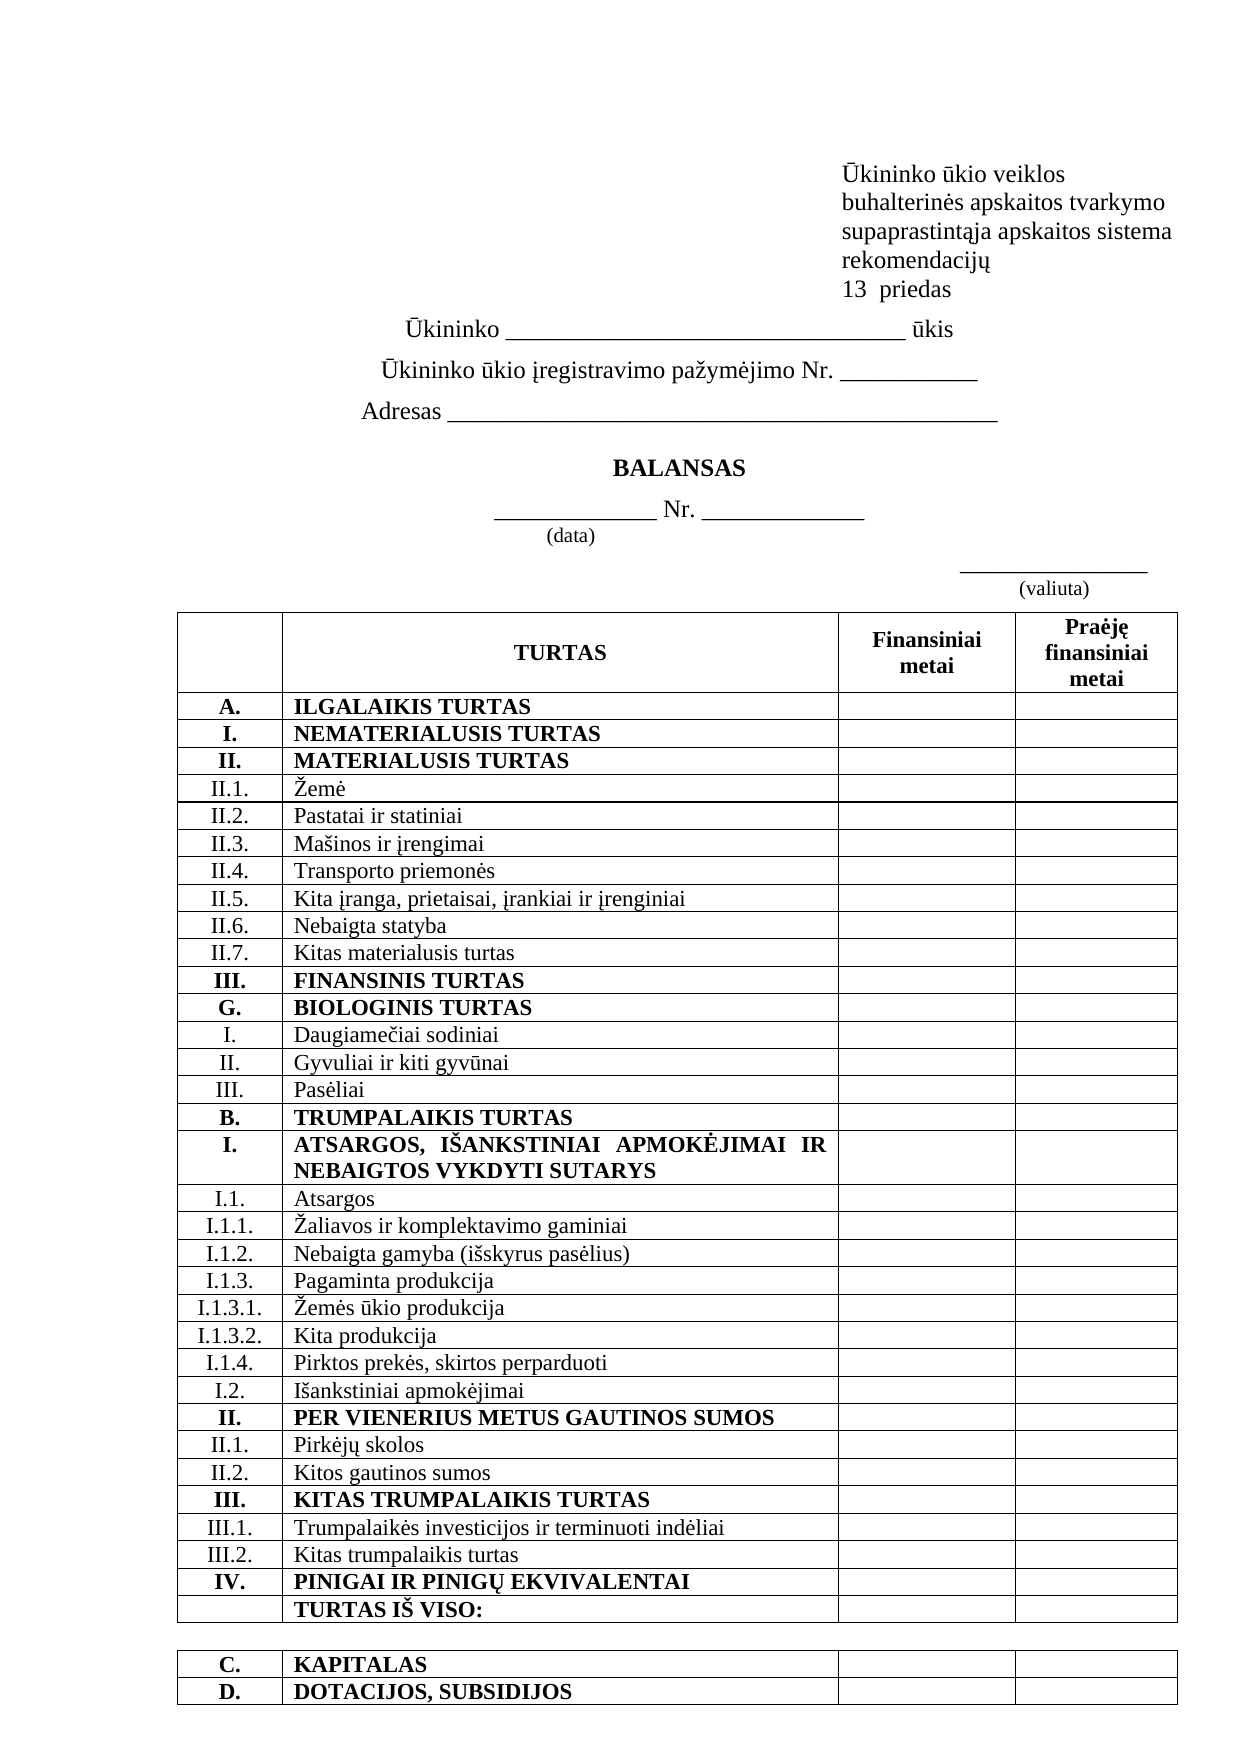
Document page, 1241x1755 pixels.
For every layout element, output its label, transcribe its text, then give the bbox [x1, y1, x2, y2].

table_cell Daugiamečiai sodiniai [283, 1022, 838, 1048]
table_cell [839, 1349, 1015, 1376]
table_cell II.4. [178, 857, 282, 883]
table_cell Pagaminta produkcija [283, 1267, 838, 1293]
table_cell II.1. [178, 1431, 282, 1458]
text (data) [546, 523, 1181, 547]
table_cell I. [178, 1022, 282, 1048]
table_cell Žaliavos ir komplektavimo gaminiai [283, 1212, 838, 1239]
table_cell [1016, 1569, 1177, 1595]
table_cell [1016, 1541, 1177, 1567]
table_cell [1016, 1377, 1177, 1403]
table_cell [1016, 1267, 1177, 1293]
table_cell [1016, 693, 1177, 719]
table_cell [839, 994, 1015, 1021]
table_cell II.2. [178, 1459, 282, 1485]
table_cell [839, 1459, 1015, 1485]
table_cell [1016, 939, 1177, 966]
table_cell III. [178, 1486, 282, 1513]
table_cell [1016, 885, 1177, 911]
table_cell [1016, 1459, 1177, 1485]
table_cell [1016, 1651, 1177, 1677]
table_cell Kita įranga, prietaisai, įrankiai ir įrenginiai [283, 885, 838, 911]
table_cell [1016, 1240, 1177, 1266]
table_cell [1016, 830, 1177, 856]
table_cell Nebaigta statyba [283, 912, 838, 938]
table_cell [839, 1322, 1015, 1348]
table_cell MATERIALUSIS TURTAS [283, 748, 838, 774]
table_cell Išankstiniai apmokėjimai [283, 1377, 838, 1403]
table_cell [838, 1623, 1015, 1649]
table_cell II.6. [178, 912, 282, 938]
text Adresas ____________________________________________ [177, 396, 1181, 424]
text buhalterinės apskaitos tvarkymo [842, 187, 1181, 216]
table_cell IV. [178, 1569, 282, 1595]
table_cell [1016, 1349, 1177, 1376]
table_cell [839, 720, 1015, 747]
table_cell I.2. [178, 1377, 282, 1403]
table_cell [1016, 1404, 1177, 1430]
table_cell [839, 1596, 1015, 1622]
table_cell II.7. [178, 939, 282, 966]
table_cell PINIGAI IR PINIGŲ EKVIVALENTAI [283, 1569, 838, 1595]
table_cell [839, 1185, 1015, 1211]
table_cell I.1.3.1. [178, 1295, 282, 1321]
table_cell [839, 967, 1015, 993]
table_header [178, 613, 282, 692]
table_cell Žemė [283, 775, 838, 801]
table_cell Transporto priemonės [283, 857, 838, 883]
table_cell I.1.3. [178, 1267, 282, 1293]
table_cell [839, 1076, 1015, 1103]
table_cell [839, 1678, 1015, 1704]
text (valiuta) [1019, 576, 1181, 600]
table_cell Mašinos ir įrengimai [283, 830, 838, 856]
table_cell [839, 939, 1015, 966]
text supaprastintąja apskaitos sistema [842, 216, 1181, 245]
table_cell I.1.2. [178, 1240, 282, 1266]
table_cell [839, 1404, 1015, 1430]
table_cell II.1. [178, 775, 282, 801]
table_cell Kitas trumpalaikis turtas [283, 1541, 838, 1567]
table_cell [1016, 1514, 1177, 1540]
table_cell FINANSINIS TURTAS [283, 967, 838, 993]
table_cell [1016, 1104, 1177, 1130]
table_cell [177, 1623, 282, 1649]
table_cell [1016, 1431, 1177, 1458]
table_cell Kita produkcija [283, 1322, 838, 1348]
table_cell [1016, 857, 1177, 883]
table_cell [839, 1295, 1015, 1321]
table_cell Kitas materialusis turtas [283, 939, 838, 966]
table_cell [839, 1541, 1015, 1567]
table_header TURTAS [283, 613, 838, 692]
text rekomendacijų [842, 245, 1181, 274]
table_cell I.1.3.2. [178, 1322, 282, 1348]
table_cell [1016, 1022, 1177, 1048]
table_cell II. [178, 748, 282, 774]
table_cell [839, 1377, 1015, 1403]
table_cell [839, 1104, 1015, 1130]
table_cell III. [178, 1076, 282, 1103]
text 13 priedas [842, 274, 1181, 302]
table_cell [839, 1049, 1015, 1075]
table_cell I.1.4. [178, 1349, 282, 1376]
table_cell [1016, 1295, 1177, 1321]
table_header Praėję finansiniai metai [1016, 613, 1177, 692]
table_cell [1016, 1131, 1177, 1184]
table_cell [1015, 1623, 1178, 1649]
text _______________ [960, 547, 1181, 576]
table_cell [839, 748, 1015, 774]
table_cell II. [178, 1049, 282, 1075]
table_cell [1016, 1212, 1177, 1239]
table_cell [839, 1212, 1015, 1239]
table_header Finansiniai metai [839, 613, 1015, 692]
table_cell BIOLOGINIS TURTAS [283, 994, 838, 1021]
table_cell B. [178, 1104, 282, 1130]
table_cell D. [178, 1678, 282, 1704]
table_cell Pirktos prekės, skirtos perparduoti [283, 1349, 838, 1376]
table_cell I. [178, 1131, 282, 1184]
table_cell [839, 1267, 1015, 1293]
table_cell Gyvuliai ir kiti gyvūnai [283, 1049, 838, 1075]
table_cell [1016, 775, 1177, 801]
table_cell NEMATERIALUSIS TURTAS [283, 720, 838, 747]
table_cell [839, 1514, 1015, 1540]
table_cell C. [178, 1651, 282, 1677]
table_cell KAPITALAS [283, 1651, 838, 1677]
table_cell [839, 830, 1015, 856]
table_cell [1016, 748, 1177, 774]
table_cell [839, 857, 1015, 883]
table_cell [1016, 1678, 1177, 1704]
table_cell Kitos gautinos sumos [283, 1459, 838, 1485]
table_cell II.3. [178, 830, 282, 856]
table_cell Trumpalaikės investicijos ir terminuoti indėliai [283, 1514, 838, 1540]
table_cell ATSARGOS, IŠANKSTINIAI APMOKĖJIMAI IR NEBAIGTOS VYKDYTI SUTARYS [283, 1131, 838, 1184]
table_cell I.1. [178, 1185, 282, 1211]
table_cell II.5. [178, 885, 282, 911]
text BALANSAS [177, 453, 1181, 482]
table_cell [839, 1569, 1015, 1595]
table_cell II. [178, 1404, 282, 1430]
table_cell [839, 1651, 1015, 1677]
table_cell Pirkėjų skolos [283, 1431, 838, 1458]
table_cell I.1.1. [178, 1212, 282, 1239]
table_cell [839, 1486, 1015, 1513]
table_cell [1016, 912, 1177, 938]
table_cell [1016, 1076, 1177, 1103]
table_cell [1016, 994, 1177, 1021]
table_cell [839, 1022, 1015, 1048]
table_cell [839, 1240, 1015, 1266]
table_cell Pastatai ir statiniai [283, 803, 838, 829]
table_cell [1016, 720, 1177, 747]
table_cell [1016, 1596, 1177, 1622]
table_cell [1016, 1322, 1177, 1348]
table_cell [839, 693, 1015, 719]
table_cell [839, 775, 1015, 801]
table_cell TURTAS IŠ VISO: [283, 1596, 838, 1622]
table_cell PER VIENERIUS METUS GAUTINOS SUMOS [283, 1404, 838, 1430]
table_cell [1016, 967, 1177, 993]
table_cell Žemės ūkio produkcija [283, 1295, 838, 1321]
table_cell [839, 1131, 1015, 1184]
table_cell [1016, 1486, 1177, 1513]
table_cell ILGALAIKIS TURTAS [283, 693, 838, 719]
table_cell [282, 1623, 838, 1649]
table_cell Atsargos [283, 1185, 838, 1211]
table_cell DOTACIJOS, SUBSIDIJOS [283, 1678, 838, 1704]
table_cell [1016, 1185, 1177, 1211]
table_cell [839, 803, 1015, 829]
table_cell [178, 1596, 282, 1622]
text Ūkininko ________________________________ ūkis [177, 314, 1181, 343]
table_cell II.2. [178, 803, 282, 829]
table_cell [839, 912, 1015, 938]
text _____________ Nr. _____________ [177, 494, 1181, 523]
table_cell G. [178, 994, 282, 1021]
table_cell III.2. [178, 1541, 282, 1567]
table_cell [839, 885, 1015, 911]
text Ūkininko ūkio veiklos [177, 159, 1181, 187]
table_cell A. [178, 693, 282, 719]
table_cell I. [178, 720, 282, 747]
table_cell [839, 1431, 1015, 1458]
table_cell [1016, 1049, 1177, 1075]
table_cell Nebaigta gamyba (išskyrus pasėlius) [283, 1240, 838, 1266]
table_cell III.1. [178, 1514, 282, 1540]
table_cell III. [178, 967, 282, 993]
text Ūkininko ūkio įregistravimo pažymėjimo Nr. ___________ [177, 355, 1181, 384]
table_cell [1016, 803, 1177, 829]
table_cell TRUMPALAIKIS TURTAS [283, 1104, 838, 1130]
table_cell Pasėliai [283, 1076, 838, 1103]
table_cell KITAS TRUMPALAIKIS TURTAS [283, 1486, 838, 1513]
